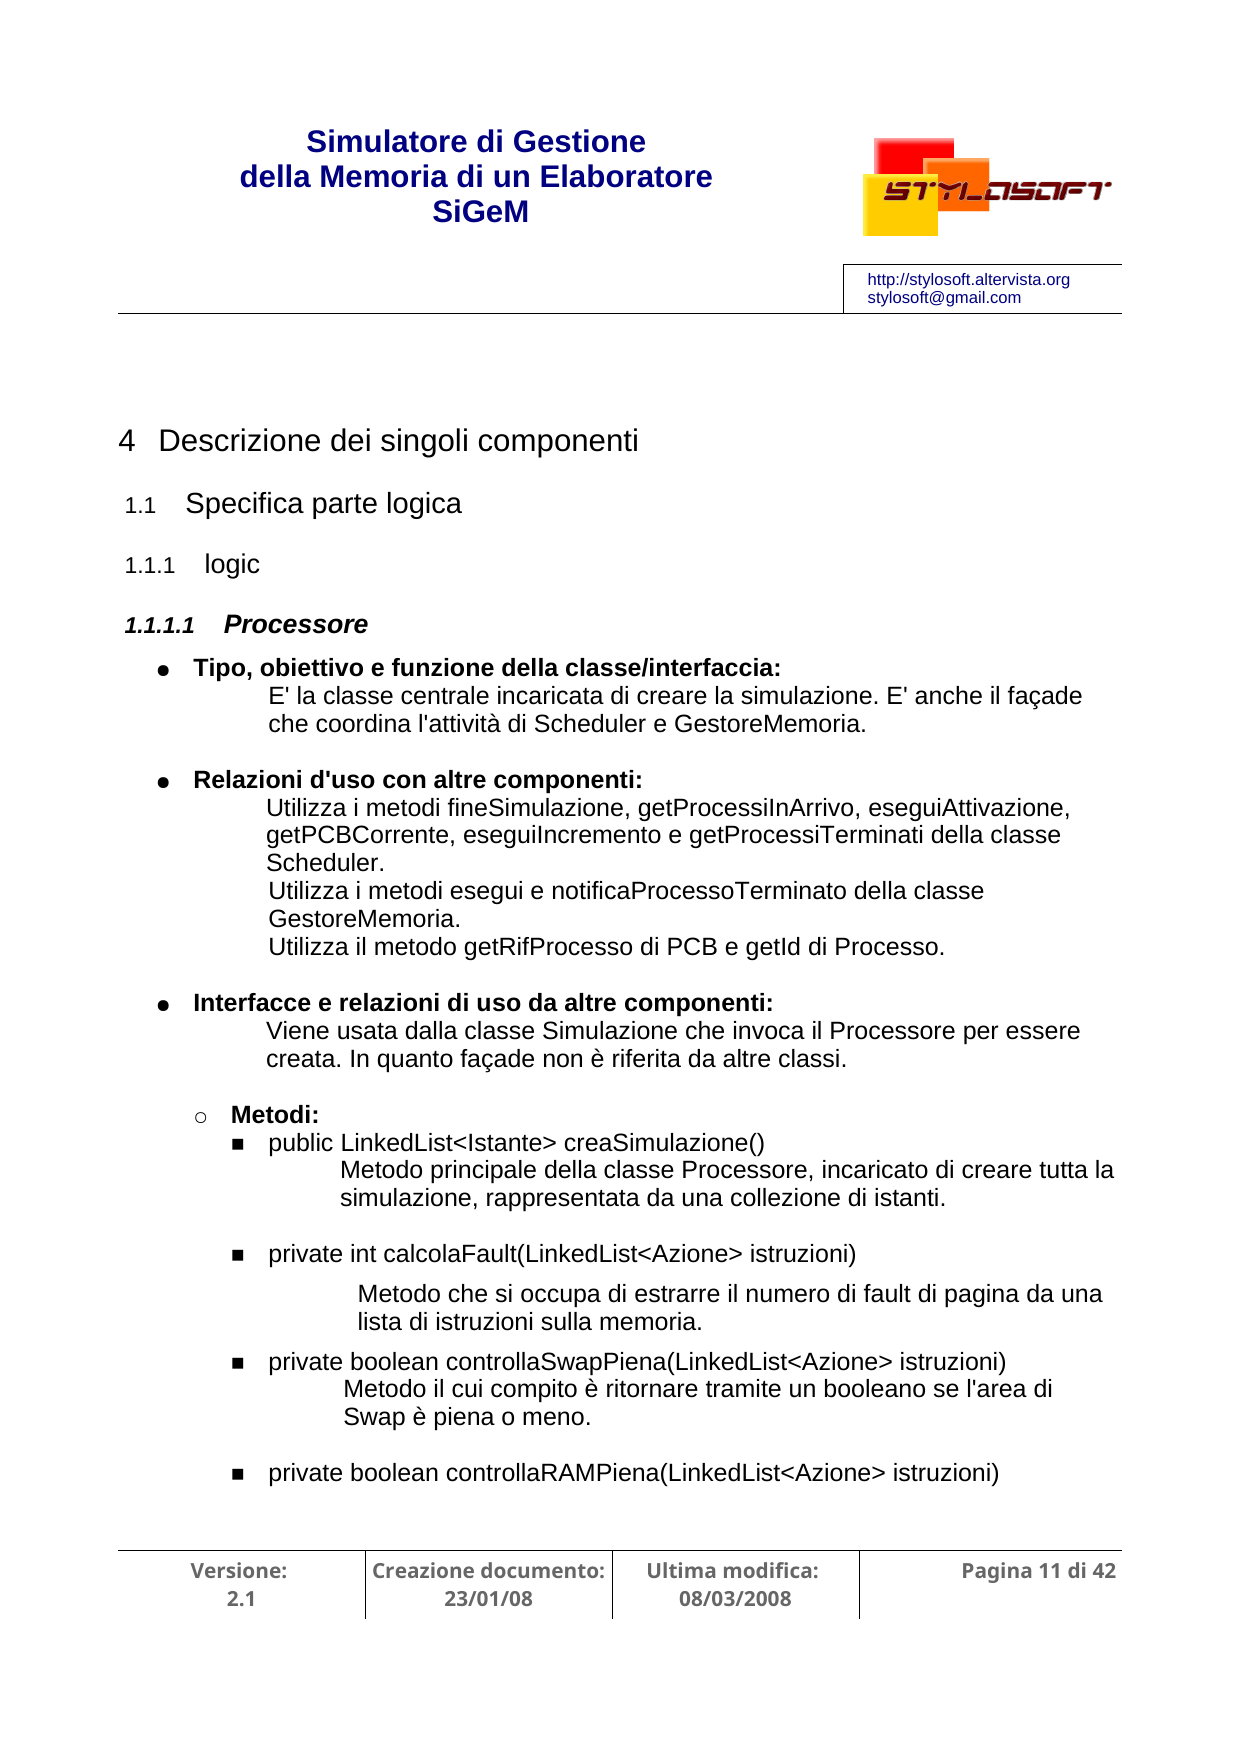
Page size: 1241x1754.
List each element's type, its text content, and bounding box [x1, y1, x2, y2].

list Utilizza i metodi fineSimulazione, getProcessiInArrivo, eseguiAttivazione, getPCBCorrente, eseguiIncremento e getProcessiTerminati della classe Scheduler. [156, 793, 1122, 877]
list private boolean controllaSwapPiena(LinkedList<Azione> istruzioni) [231, 1347, 1122, 1375]
text Metodo principale della classe Processore, incaricato di creare tutta la [118, 1156, 1122, 1184]
subtitle logic [118, 549, 1122, 580]
list Tipo, obiettivo e funzione della classe/interfaccia: [156, 654, 1122, 682]
subtitle Specifica parte logica [118, 487, 1122, 520]
list Interfacce e relazioni di uso da altre componenti: [156, 989, 1122, 1017]
list Relazioni d'uso con altre componenti: [156, 766, 1122, 793]
list private boolean controllaRAMPiena(LinkedList<Azione> istruzioni) [231, 1459, 1122, 1487]
list Viene usata dalla classe Simulazione che invoca il Processore per essere creata. In quanto façade non è riferita da altre classi. [156, 1017, 1122, 1073]
subtitle Descrizione dei singoli componenti [118, 423, 1122, 458]
list Utilizza i metodi esegui e notificaProcessoTerminato della classe GestoreMemoria. [231, 877, 1122, 933]
list private int calcolaFault(LinkedList<Azione> istruzioni) [231, 1240, 1122, 1268]
list Metodo il cui compito è ritornare tramite un booleano se l'area di Swap è piena o meno. [306, 1375, 1122, 1431]
list Utilizza il metodo getRifProcesso di PCB e getId di Processo. [231, 933, 1122, 961]
picture [848, 123, 1117, 247]
list public LinkedList<Istante> creaSimulazione() [231, 1128, 1122, 1156]
list E' la classe centrale incaricata di creare la simulazione. E' anche il façade che coordina l'attività di Scheduler e GestoreMemoria. [231, 682, 1122, 738]
subtitle Processore [118, 609, 1122, 639]
text Metodo che si occupa di estrarre il numero di fault di pagina da una lista di istruzioni sulla memoria. [136, 1280, 1104, 1336]
list Metodi: [193, 1101, 1122, 1128]
text simulazione, rappresentata da una collezione di istanti. [118, 1184, 1122, 1212]
